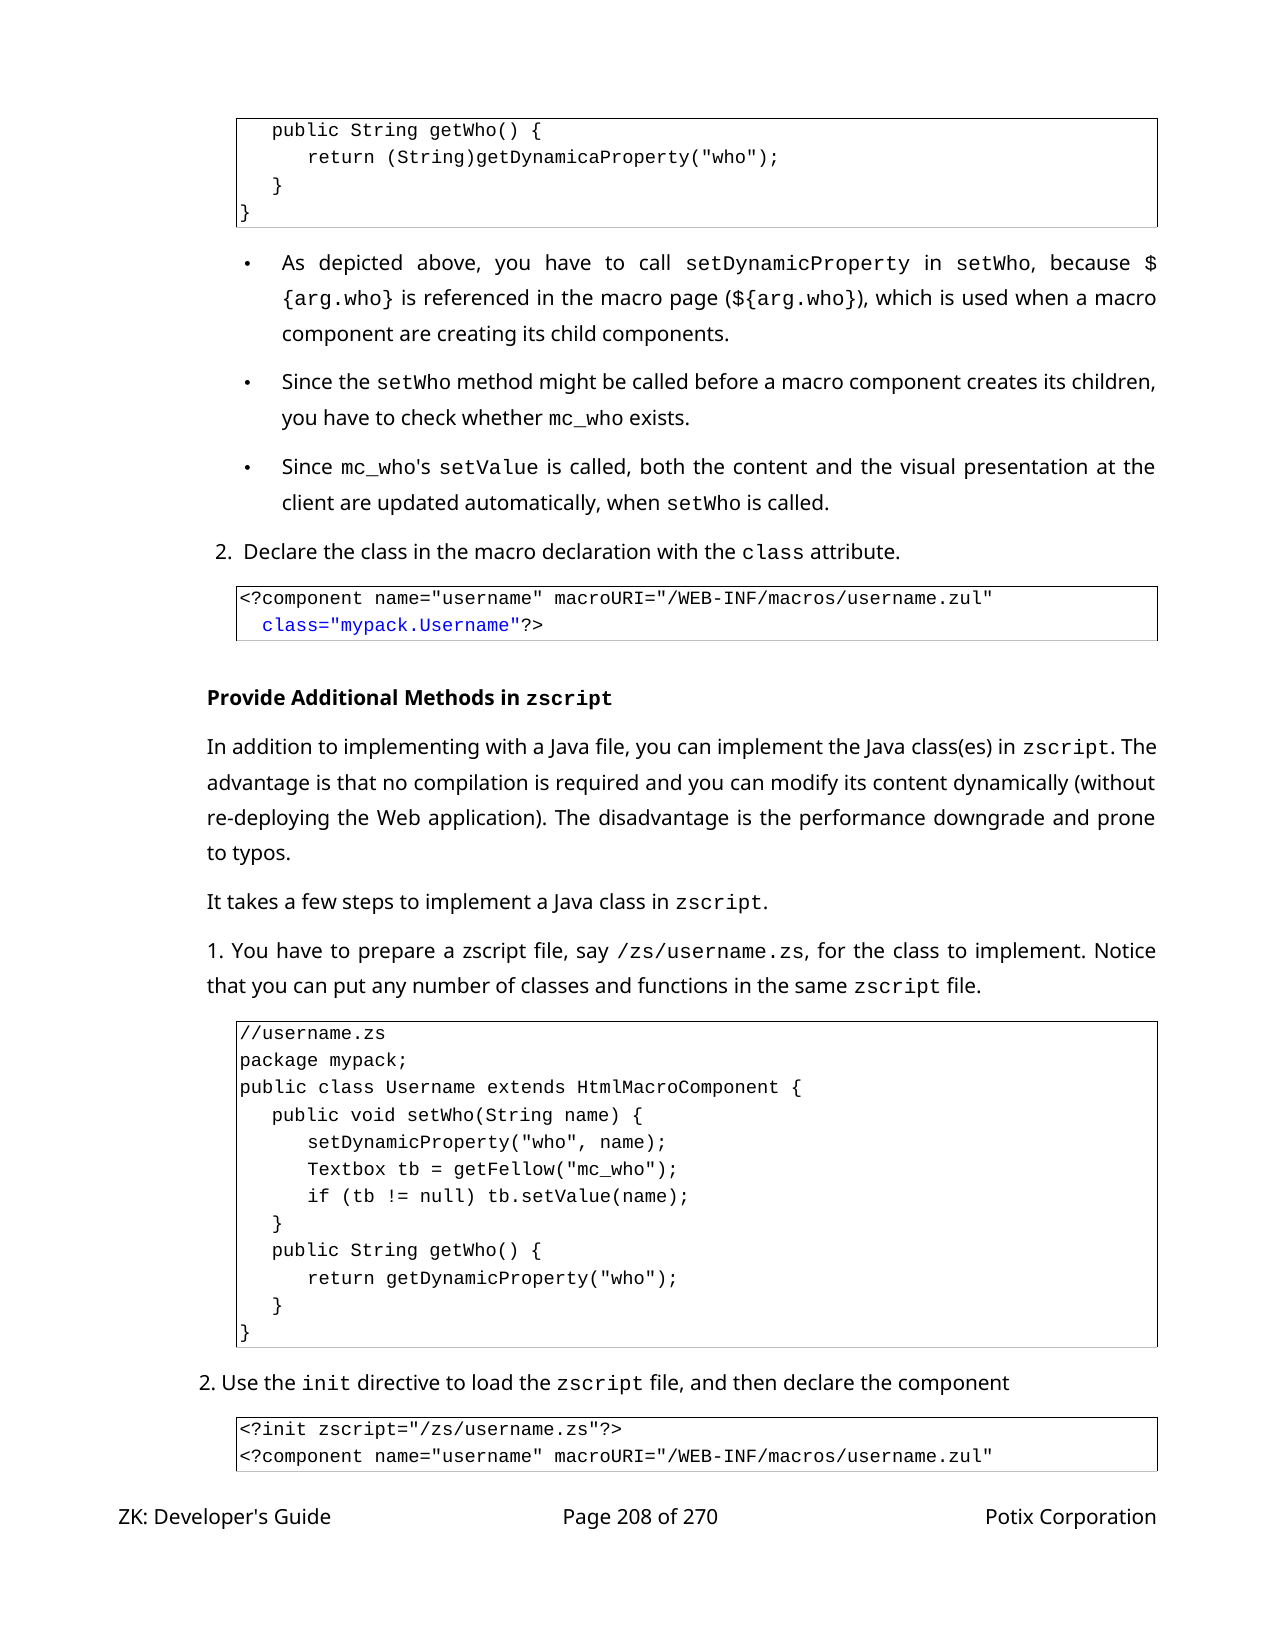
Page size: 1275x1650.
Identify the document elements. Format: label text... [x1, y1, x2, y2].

text public void setWho(String name) { [237, 1102, 1157, 1127]
text } [237, 172, 1157, 197]
list Since the setWho method might be called before a macro component creates its children, you have to check whether mc_who exists. [244, 367, 1157, 432]
text In addition to implementing with a Java file, you can implement the Java class(es) in zscript. The advantage is that no compilation is required and you can modify its content dynamically (without re-deploying the Web application). The disadvantage is the performance downgrade and prone to typos. [207, 732, 1157, 866]
text public String getWho() { [237, 119, 1157, 142]
text It takes a few steps to implement a Java class in zscript. [207, 887, 1157, 916]
text public class Username extends HtmlMacroComponent { [237, 1075, 1157, 1099]
list Since mc_who's setValue is called, both the content and the visual presentation at the client are updated automatically, when setWho is called. [244, 452, 1157, 516]
text setDynamicProperty("who", name); [237, 1129, 1157, 1154]
text } [237, 1211, 1157, 1235]
text } [237, 200, 1157, 227]
text Textbox tb = getFellow("mc_who"); [237, 1157, 1157, 1181]
text 1. You have to prepare a zscript file, say /zs/username.zs, for the class to implement. Notice that you can put any number of classes and functions in the same zscript file. [207, 936, 1157, 1000]
text return getDynamicProperty("who"); [237, 1266, 1157, 1290]
text if (tb != null) tb.setValue(name); [237, 1184, 1157, 1208]
text } [237, 1320, 1157, 1347]
list 2. Declare the class in the macro declaration with the class attribute. [156, 537, 1157, 565]
text <?component name="username" macroURI="/WEB-INF/macros/username.zul" [237, 587, 1157, 610]
text public String getWho() { [237, 1238, 1157, 1263]
text //username.zs [237, 1022, 1157, 1045]
text <?init zscript="/zs/username.zs"?> [237, 1418, 1157, 1441]
list As depicted above, you have to call setDynamicProperty in setWho, because ${arg.who} is referenced in the macro page (${arg.who}), which is used when a macro component are creating its child components. [244, 248, 1157, 347]
text } [237, 1293, 1157, 1317]
text return (String)getDynamicaProperty("who"); [237, 145, 1157, 169]
text <?component name="username" macroURI="/WEB-INF/macros/username.zul" [237, 1444, 1157, 1471]
text package mypack; [237, 1048, 1157, 1072]
list 2. Use the init directive to load the zscript file, and then declare the component [156, 1368, 1157, 1396]
text class="mypack.Username"?> [237, 613, 1157, 640]
subtitle Provide Additional Methods in zscript [207, 683, 1157, 712]
